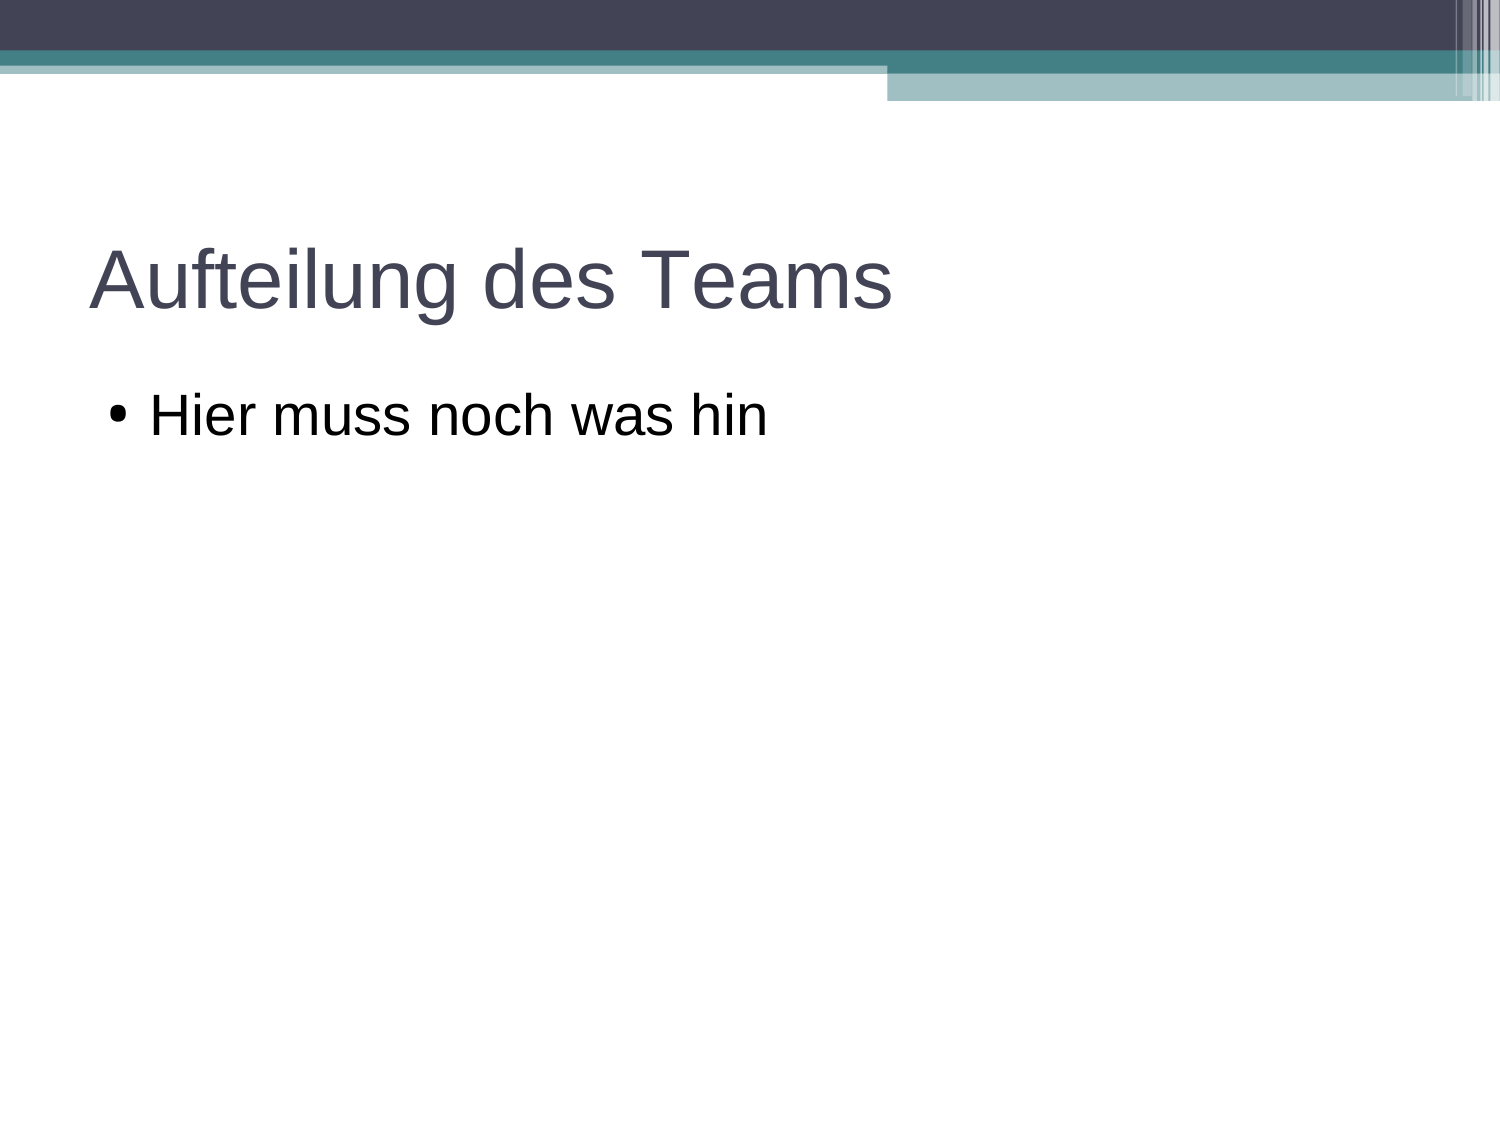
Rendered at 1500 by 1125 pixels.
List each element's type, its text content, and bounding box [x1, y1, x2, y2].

list Hier muss noch was hin [75, 369, 1426, 1022]
title Aufteilung des Teams [75, 167, 1426, 369]
